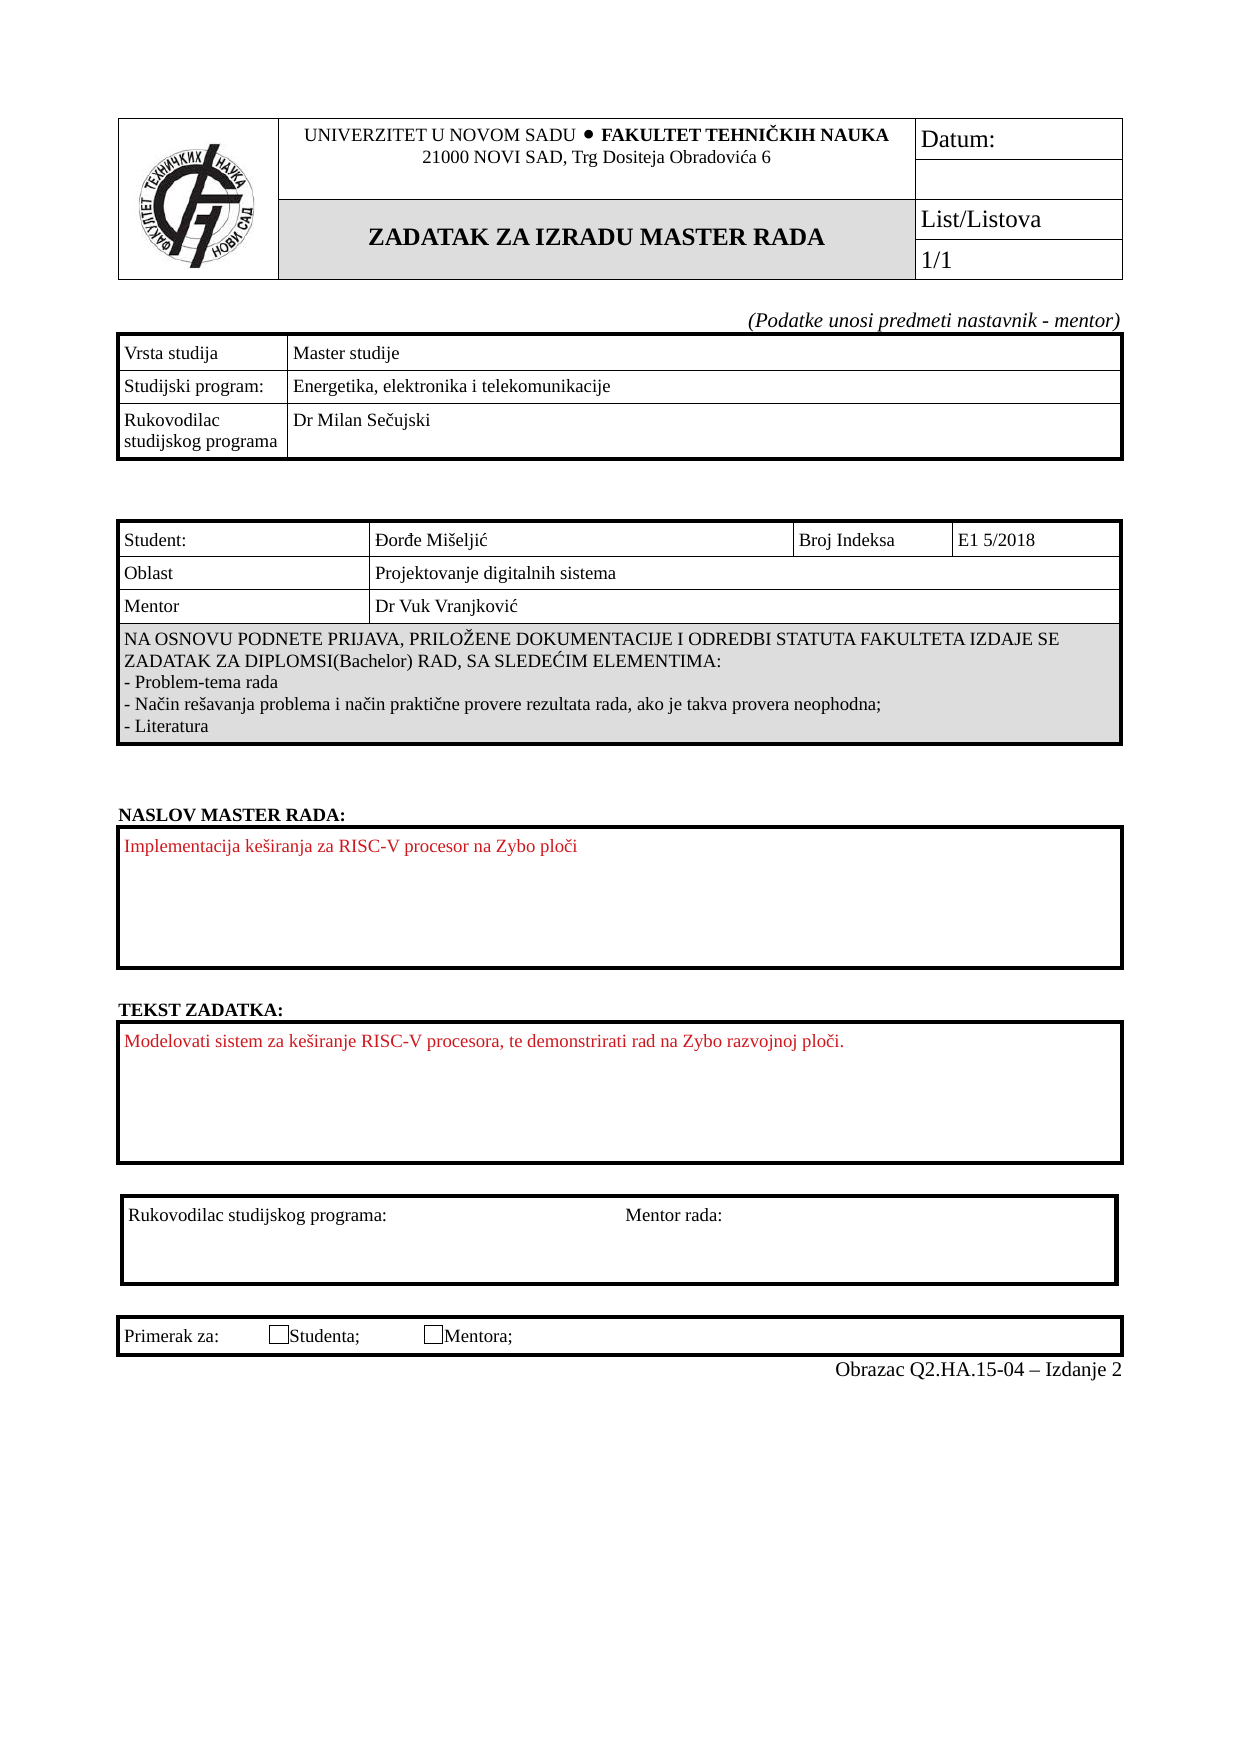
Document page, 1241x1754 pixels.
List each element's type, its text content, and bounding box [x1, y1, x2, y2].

table_cell Projektovanje digitalnih sistema [370, 557, 1119, 589]
table_header Vrsta studija [120, 336, 287, 369]
table_header Rukovodilac studijskog programa: [124, 1198, 619, 1231]
table_header Primerak za: Studenta; Mentora; [120, 1319, 1120, 1352]
table_header Master studije [288, 336, 1120, 369]
text NASLOV MASTER RADA: [118, 803, 1122, 825]
table_header E1 5/2018 [953, 523, 1119, 556]
table_header Implementacija keširanja za RISC-V procesor na Zybo ploči [120, 829, 1120, 966]
table_header Modelovati sistem za keširanje RISC-V procesora, te demonstrirati rad na Zybo razvojnoj ploči. [120, 1024, 1120, 1161]
table_cell NA OSNOVU PODNETE PRIJAVA, PRILOŽENE DOKUMENTACIJE I ODREDBI STATUTA FAKULTETA IZDAJE SE ZADATAK ZA DIPLOMSI(Bachelor) RAD, SA SLEDEĆIM ELEMENTIMA: - Problem-tema rada - Način rešavanja problema i način praktične provere rezultata rada, ako je takva provera neophodna; - Literatura [120, 624, 1119, 742]
text Obrazac Q2.HA.15-04 – Izdanje 2 [118, 1357, 1122, 1381]
table_cell Mentor [120, 590, 369, 622]
table_header Broj Indeksa [794, 523, 952, 556]
table_cell Oblast [120, 557, 369, 589]
table_cell Dr Milan Sečujski [288, 404, 1120, 457]
picture [126, 134, 260, 275]
table_cell Energetika, elektronika i telekomunikacije [288, 371, 1120, 403]
table_header Mentor rada: [619, 1198, 1114, 1231]
table_cell Studijski program: [120, 371, 287, 403]
text TEKST ZADATKA: [118, 998, 1122, 1020]
table_cell [124, 1231, 619, 1282]
table_header Student: [120, 523, 369, 556]
table_cell Rukovodilac studijskog programa [120, 404, 287, 457]
table_cell [619, 1231, 1114, 1282]
table_cell Dr Vuk Vranjković [370, 590, 1119, 622]
table_header Đorđe Mišeljić [370, 523, 793, 556]
